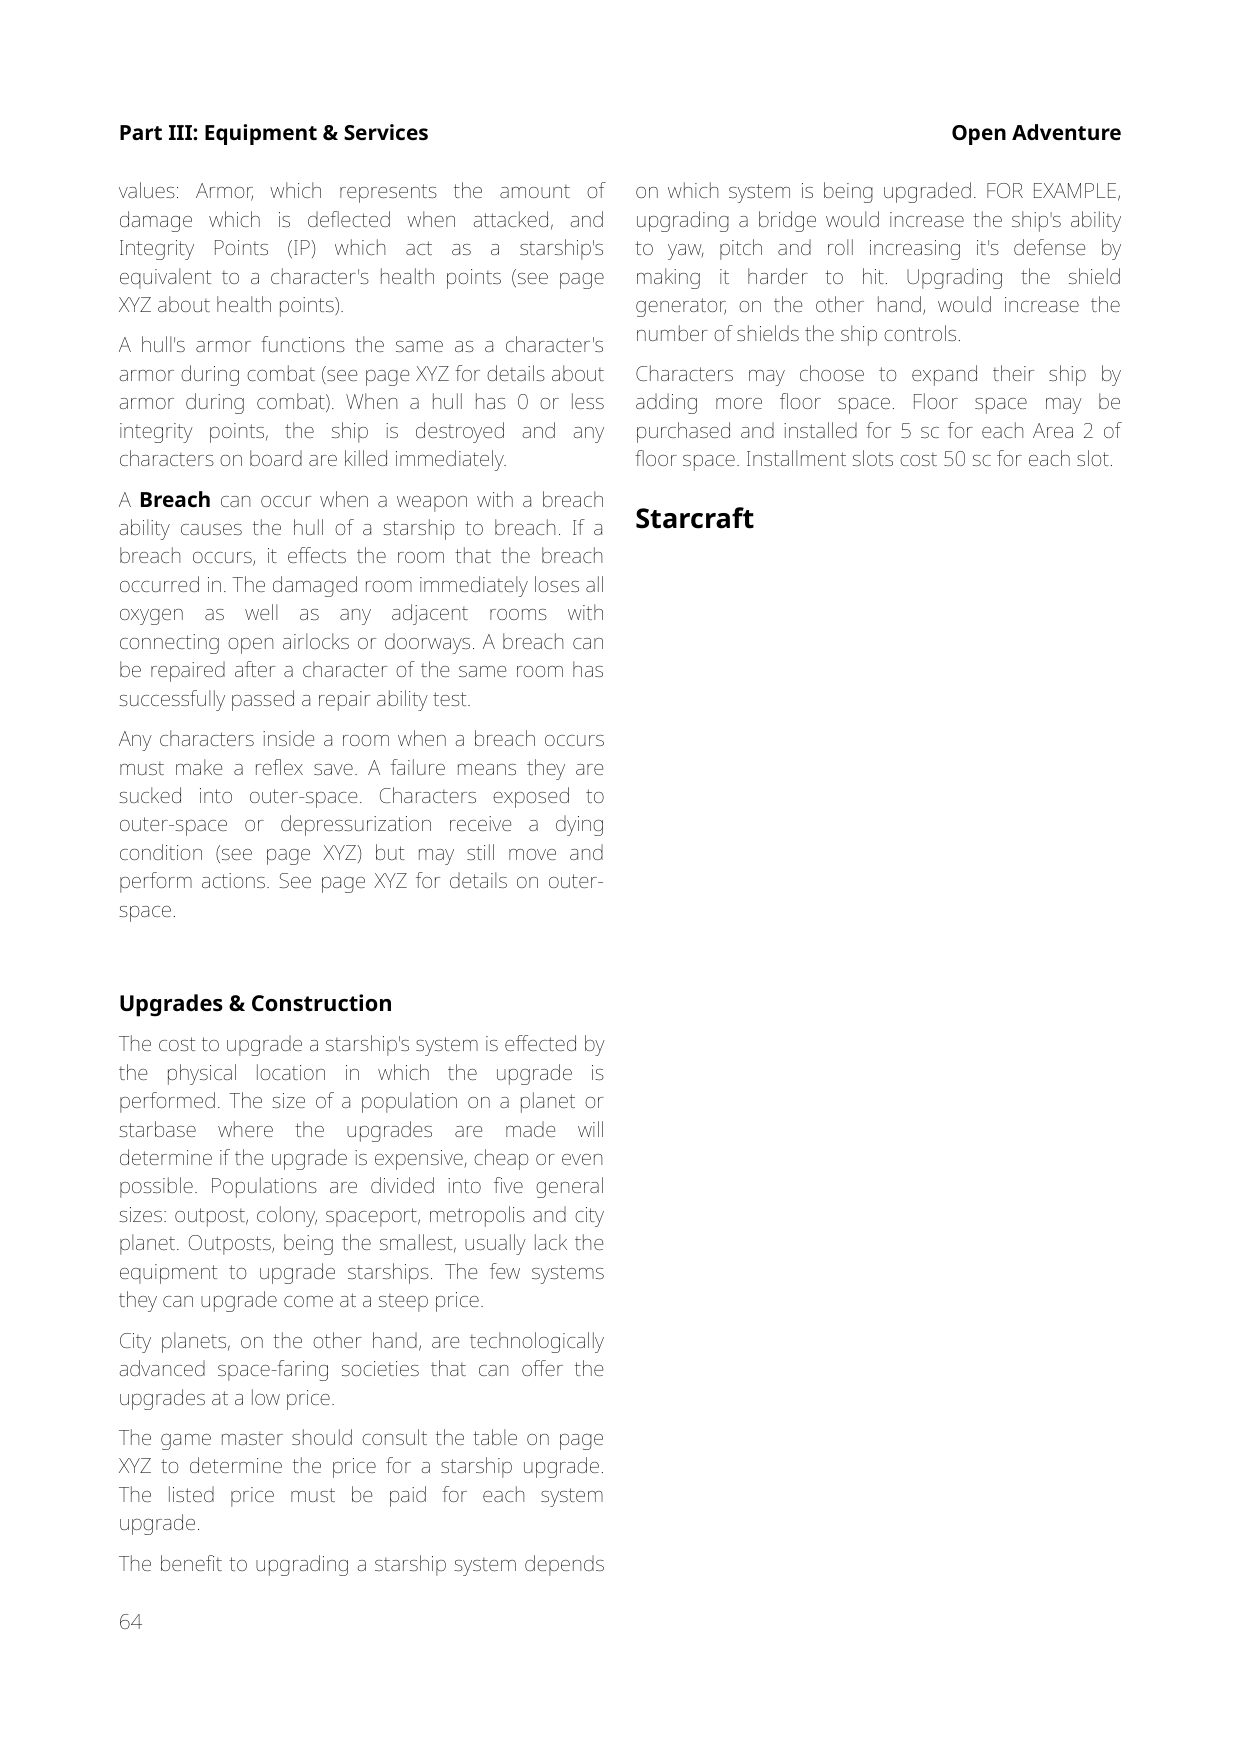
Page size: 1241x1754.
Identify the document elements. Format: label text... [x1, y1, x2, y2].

text Upgrades & Construction [118, 988, 605, 1017]
text values: Armor, which represents the amount of damage which is deflected when attacked, and Integrity Points (IP) which act as a starship's equivalent to a character's health points (see page XYZ about health points). [118, 176, 605, 319]
subtitle Starcraft [635, 499, 1122, 536]
text The benefit to upgrading a starship system depends [118, 1549, 605, 1577]
text Any characters inside a room when a breach occurs must make a reflex save. A failure means they are sucked into outer-space. Characters exposed to outer-space or depressurization receive a dying condition (see page XYZ) but may still move and perform actions. See page XYZ for details on outer-space. [118, 724, 605, 923]
text The cost to upgrade a starship's system is effected by the physical location in which the upgrade is performed. The size of a population on a planet or starbase where the upgrades are made will determine if the upgrade is expensive, cheap or even possible. Populations are divided into five general sizes: outpost, colony, spaceport, metropolis and city planet. Outposts, being the smallest, usually lack the equipment to upgrade starships. The few systems they can upgrade come at a steep price. [118, 1029, 605, 1314]
text The game master should consult the table on page XYZ to determine the price for a starship upgrade. The listed price must be paid for each system upgrade. [118, 1423, 605, 1537]
text A hull's armor functions the same as a character's armor during combat (see page XYZ for details about armor during combat). When a hull has 0 or less integrity points, the ship is destroyed and any characters on board are killed immediately. [118, 331, 605, 473]
text City planets, on the other hand, are technologically advanced space-faring societies that can offer the upgrades at a low price. [118, 1326, 605, 1411]
text Characters may choose to expand their ship by adding more floor space. Floor space may be purchased and installed for 5 sc for each Area 2 of floor space. Installment slots cost 50 sc for each slot. [635, 359, 1122, 473]
text A Breach can occur when a weapon with a breach ability causes the hull of a starship to breach. If a breach occurs, it effects the room that the breach occurred in. The damaged room immediately loses all oxygen as well as any adjacent rooms with connecting open airlocks or doorways. A breach can be repaired after a character of the same room has successfully passed a repair ability test. [118, 485, 605, 712]
text on which system is being upgraded. FOR EXAMPLE, upgrading a bridge would increase the ship's ability to yaw, pitch and roll increasing it's defense by making it harder to hit. Upgrading the shield generator, on the other hand, would increase the number of shields the ship controls. [635, 176, 1122, 347]
